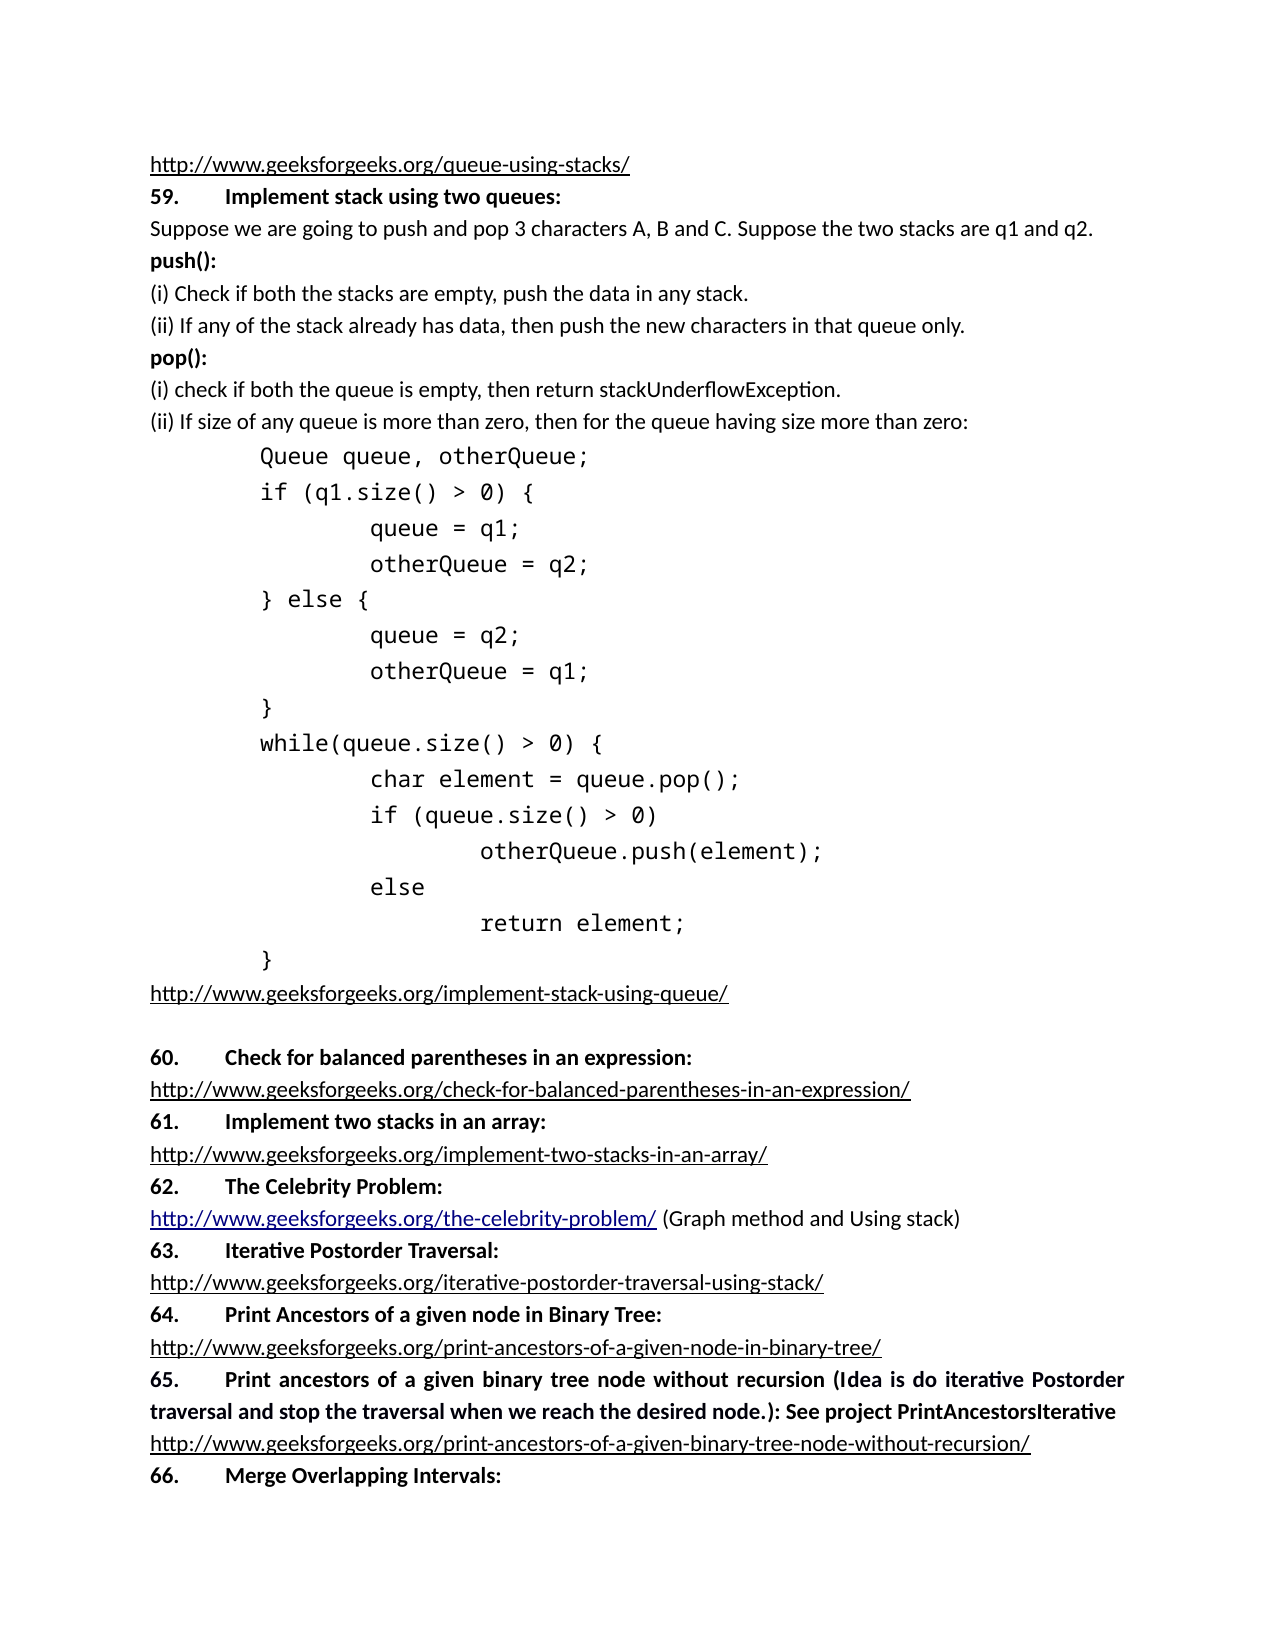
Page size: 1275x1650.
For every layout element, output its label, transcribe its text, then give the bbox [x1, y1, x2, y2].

list otherQueue.push(element); [150, 835, 1125, 866]
list Suppose we are going to push and pop 3 characters A, B and C. Suppose the two stacks are q1 and q2. [150, 214, 1125, 242]
list (i) check if both the queue is empty, then return stackUnderflowException. [150, 375, 1125, 403]
list otherQueue = q1; [150, 655, 1125, 687]
list http://www.geeksforgeeks.org/the-celebrity-problem/ (Graph method and Using stack) [150, 1204, 1125, 1232]
list } else { [150, 583, 1125, 615]
list return element; [150, 907, 1125, 938]
list } [150, 691, 1125, 722]
list push(): [150, 247, 1125, 274]
list Print Ancestors of a given node in Binary Tree: [150, 1301, 1125, 1329]
list if (queue.size() > 0) [150, 799, 1125, 830]
list http://www.geeksforgeeks.org/queue-using-stacks/ [150, 150, 1125, 178]
list pop(): [150, 343, 1125, 371]
list char element = queue.pop(); [150, 763, 1125, 794]
list } [150, 943, 1125, 974]
list http://www.geeksforgeeks.org/implement-stack-using-queue/ [150, 979, 1125, 1007]
list http://www.geeksforgeeks.org/check-for-balanced-parentheses-in-an-expression/ [150, 1075, 1125, 1103]
list Merge Overlapping Intervals: [150, 1462, 1125, 1489]
list Implement two stacks in an array: [150, 1107, 1125, 1136]
list http://www.geeksforgeeks.org/print-ancestors-of-a-given-node-in-binary-tree/ [150, 1333, 1125, 1361]
list Print ancestors of a given binary tree node without recursion (Idea is do iterative Postorder traversal and stop the traversal when we reach the desired node.): See project PrintAncestorsIterative [150, 1365, 1125, 1425]
list Check for balanced parentheses in an expression: [150, 1043, 1125, 1071]
list The Celebrity Problem: [150, 1172, 1125, 1200]
list Queue queue, otherQueue; [150, 440, 1125, 471]
list otherQueue = q2; [150, 547, 1125, 579]
list else [150, 871, 1125, 902]
list while(queue.size() > 0) { [150, 727, 1125, 758]
list queue = q2; [150, 619, 1125, 651]
list queue = q1; [150, 512, 1125, 543]
list http://www.geeksforgeeks.org/iterative-postorder-traversal-using-stack/ [150, 1268, 1125, 1296]
list http://www.geeksforgeeks.org/implement-two-stacks-in-an-array/ [150, 1140, 1125, 1168]
list (ii) If any of the stack already has data, then push the new characters in that queue only. [150, 311, 1125, 339]
list (ii) If size of any queue is more than zero, then for the queue having size more than zero: [150, 407, 1125, 436]
list http://www.geeksforgeeks.org/print-ancestors-of-a-given-binary-tree-node-without-recursion/ [150, 1429, 1125, 1457]
list Implement stack using two queues: [150, 182, 1125, 210]
list Iterative Postorder Traversal: [150, 1236, 1125, 1264]
list (i) Check if both the stacks are empty, push the data in any stack. [150, 279, 1125, 307]
list if (q1.size() > 0) { [150, 476, 1125, 507]
